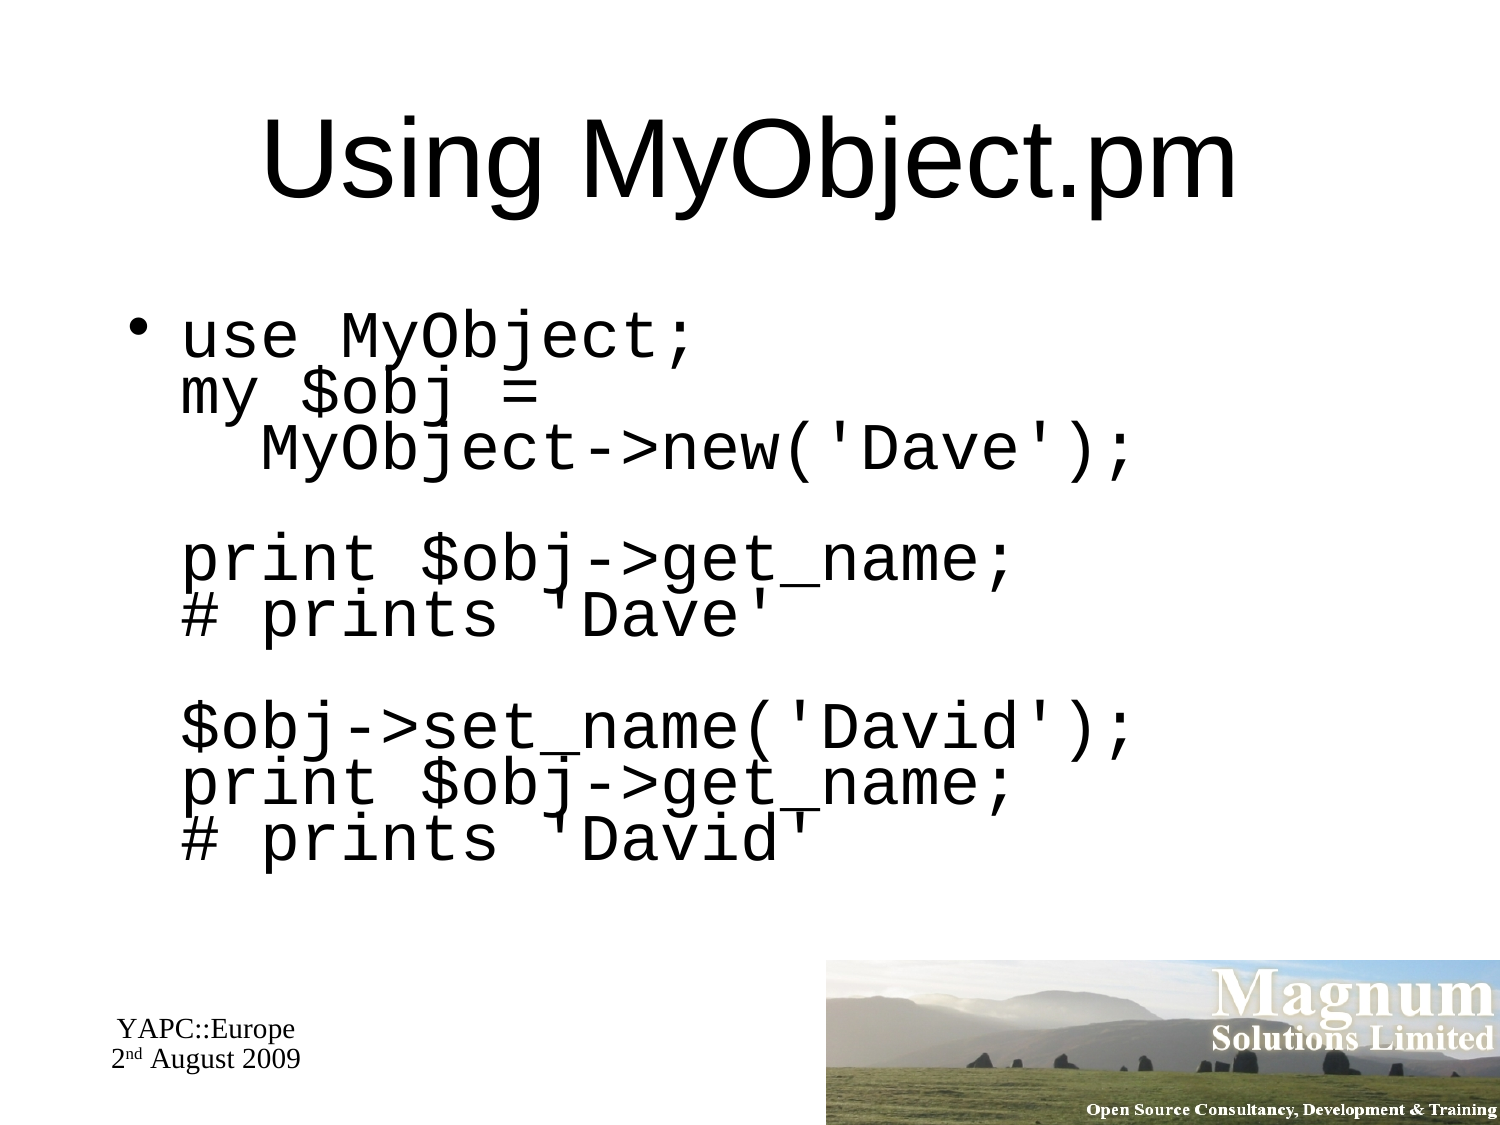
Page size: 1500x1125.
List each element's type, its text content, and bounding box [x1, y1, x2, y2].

list use MyObject; my $obj = MyObject->new('Dave'); print $obj->get_name; # prints 'Dave' $obj->set_name('David'); print $obj->get_name; # prints 'David' [110, 312, 1391, 1006]
title Using MyObject.pm [110, 26, 1391, 288]
picture [826, 960, 1500, 1125]
